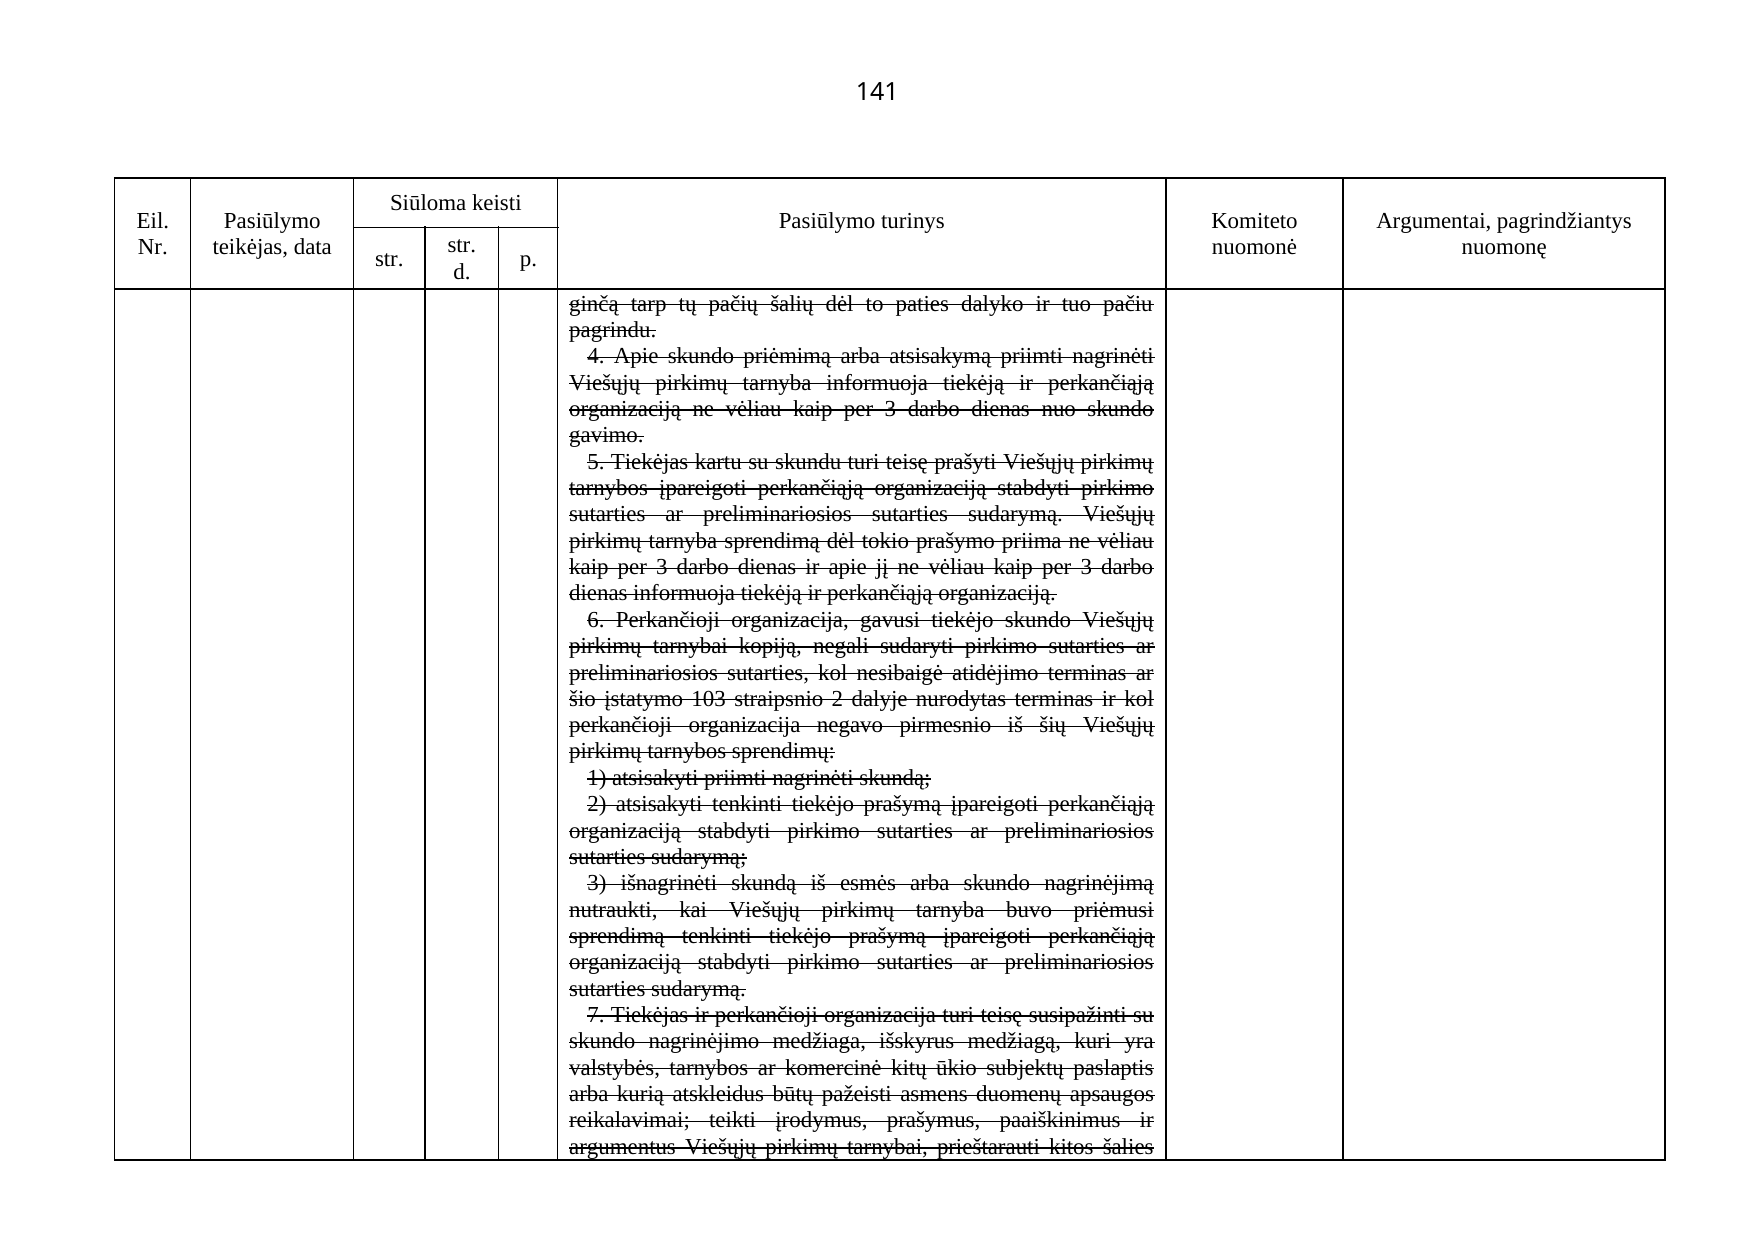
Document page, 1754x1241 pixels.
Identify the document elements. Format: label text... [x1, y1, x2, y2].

table_cell str. d. [426, 228, 498, 288]
table_header Komiteto nuomonė [1167, 179, 1342, 288]
table_cell str. [354, 228, 424, 288]
table_cell [1344, 290, 1664, 1159]
table_cell [354, 290, 424, 1159]
table_cell ginčą tarp tų pačių šalių dėl to paties dalyko ir tuo pačiu pagrindu. 4. Apie skundo priėmimą arba atsisakymą priimti nagrinėti Viešųjų pirkimų tarnyba informuoja tiekėją ir perkančiąją organizaciją ne vėliau kaip per 3 darbo dienas nuo skundo gavimo. 5. Tiekėjas kartu su skundu turi teisę prašyti Viešųjų pirkimų tarnybos įpareigoti perkančiąją organizaciją stabdyti pirkimo sutarties ar preliminariosios sutarties sudarymą. Viešųjų pirkimų tarnyba sprendimą dėl tokio prašymo priima ne vėliau kaip per 3 darbo dienas ir apie jį ne vėliau kaip per 3 darbo dienas informuoja tiekėją ir perkančiąją organizaciją. 6. Perkančioji organizacija, gavusi tiekėjo skundo Viešųjų pirkimų tarnybai kopiją, negali sudaryti pirkimo sutarties ar preliminariosios sutarties, kol nesibaigė atidėjimo terminas ar šio įstatymo 103 straipsnio 2 dalyje nurodytas terminas ir kol perkančioji organizacija negavo pirmesnio iš šių Viešųjų pirkimų tarnybos sprendimų: 1) atsisakyti priimti nagrinėti skundą; 2) atsisakyti tenkinti tiekėjo prašymą įpareigoti perkančiąją organizaciją stabdyti pirkimo sutarties ar preliminariosios sutarties sudarymą; 3) išnagrinėti skundą iš esmės arba skundo nagrinėjimą nutraukti, kai Viešųjų pirkimų tarnyba buvo priėmusi sprendimą tenkinti tiekėjo prašymą įpareigoti perkančiąją organizaciją stabdyti pirkimo sutarties ar preliminariosios sutarties sudarymą. 7. Tiekėjas ir perkančioji organizacija turi teisę susipažinti su skundo nagrinėjimo medžiaga, išskyrus medžiagą, kuri yra valstybės, tarnybos ar komercinė kitų ūkio subjektų paslaptis arba kurią atskleidus būtų pažeisti asmens duomenų apsaugos reikalavimai; teikti įrodymus, prašymus, paaiškinimus ir argumentus Viešųjų pirkimų tarnybai, prieštarauti kitos šalies [558, 290, 1165, 1159]
table_header Siūloma keisti [354, 179, 557, 226]
table_header Eil. Nr. [115, 179, 190, 288]
table_cell [499, 290, 557, 1159]
table_cell [426, 290, 498, 1159]
table_header Argumentai, pagrindžiantys nuomonę [1344, 179, 1664, 288]
table_cell [191, 290, 353, 1159]
table_cell [1167, 290, 1342, 1159]
table_cell [115, 290, 190, 1159]
table_header Pasiūlymo turinys [558, 179, 1165, 288]
table_cell p. [499, 228, 557, 288]
table_header Pasiūlymo teikėjas, data [191, 179, 353, 288]
